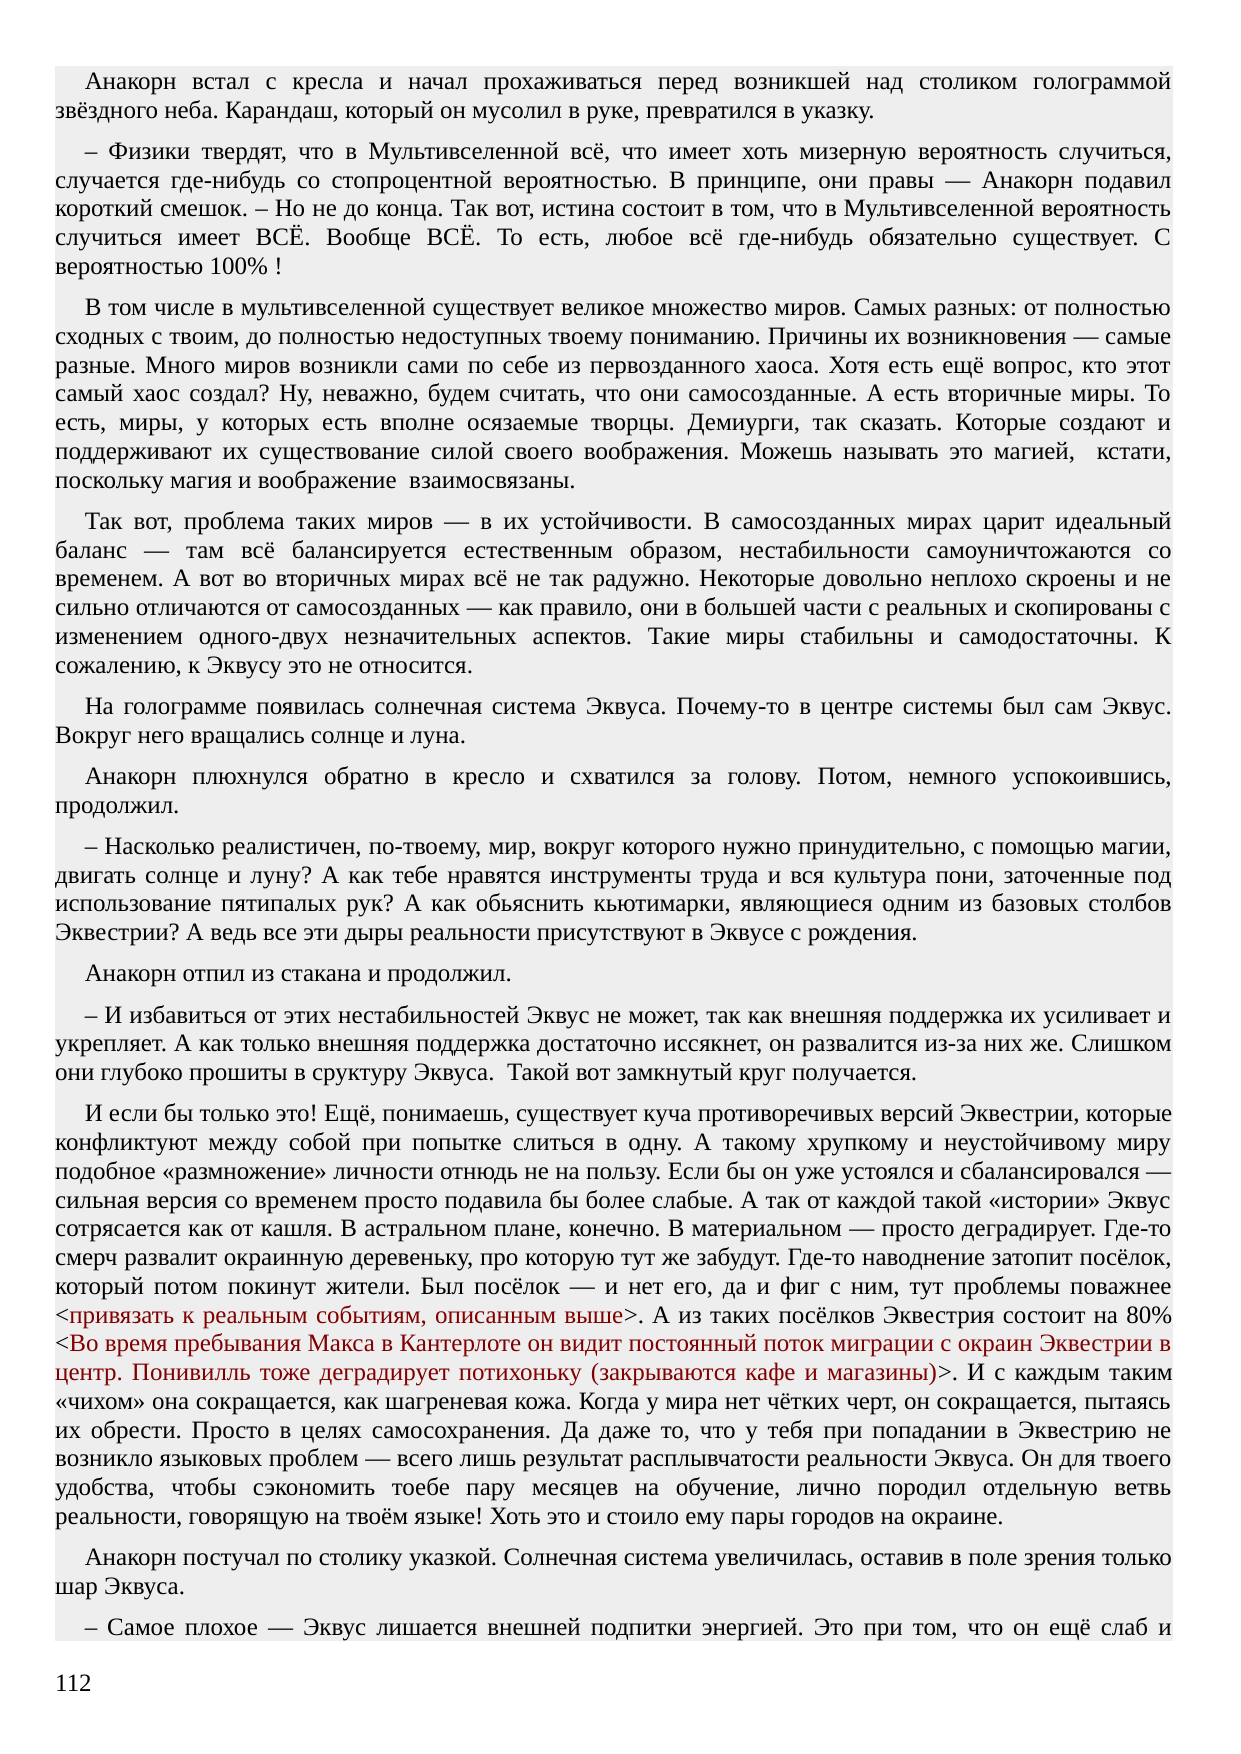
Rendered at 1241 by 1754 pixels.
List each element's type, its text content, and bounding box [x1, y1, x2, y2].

text Анакорн плюхнулся обратно в кресло и схватился за голову. Потом, немного успокоившись, продолжил. [55, 761, 1173, 818]
text Анакорн постучал по столику указкой. Солнечная система увеличилась, оставив в поле зрения только шар Эквуса. [55, 1542, 1173, 1600]
text На голограмме появилась солнечная система Эквуса. Почему-то в центре системы был сам Эквус. Вокруг него вращались солнце и луна. [55, 691, 1173, 748]
text – Физики твердят, что в Мультивселенной всё, что имеет хоть мизерную вероятность случиться, случается где-нибудь со стопроцентной вероятностью. В принципе, они правы — Анакорн подавил короткий смешок. – Но не до конца. Так вот, истина состоит в том, что в Мультивселенной вероятность случиться имеет ВСЁ. Вообще ВСЁ. То есть, любое всё где-нибудь обязательно существует. С вероятностью 100% ! [55, 136, 1173, 280]
text – И избавиться от этих нестабильностей Эквус не может, так как внешняя поддержка их усиливает и укрепляет. А как только внешняя поддержка достаточно иссякнет, он развалится из-за них же. Слишком они глубоко прошиты в сруктуру Эквуса. Такой вот замкнутый круг получается. [55, 1000, 1173, 1086]
text Анакорн отпил из стакана и продолжил. [55, 958, 1173, 987]
text Анакорн встал с кресла и начал прохаживаться перед возникшей над столиком голограммой звёздного неба. Карандаш, который он мусолил в руке, превратился в указку. [55, 66, 1173, 123]
text – Насколько реалистичен, по-твоему, мир, вокруг которого нужно принудительно, с помощью магии, двигать солнце и луну? А как тебе нравятся инструменты труда и вся культура пони, заточенные под использование пятипалых рук? А как обьяснить кьютимарки, являющиеся одним из базовых столбов Эквестрии? А ведь все эти дыры реальности присутствуют в Эквусе с рождения. [55, 831, 1173, 946]
text – Самое плохое — Эквус лишается внешней подпитки энергией. Это при том, что он ещё слаб и [55, 1612, 1173, 1641]
text И если бы только это! Ещё, понимаешь, существует куча противоречивых версий Эквестрии, которые конфликтуют между собой при попытке слиться в одну. А такому хрупкому и неустойчивому миру подобное «размножение» личности отнюдь не на пользу. Если бы он уже устоялся и сбалансировался — сильная версия со временем просто подавила бы более слабые. А так от каждой такой «истории» Эквус сотрясается как от кашля. В астральном плане, конечно. В материальном — просто деградирует. Где-то смерч развалит окраинную деревеньку, про которую тут же забудут. Где-то наводнение затопит посёлок, который потом покинут жители. Был посёлок — и нет его, да и фиг с ним, тут проблемы поважнее <привязать к реальным событиям, описанным выше>. А из таких посёлков Эквестрия состоит на 80% <Во время пребывания Макса в Кантерлоте он видит постоянный поток миграции с окраин Эквестрии в центр. Понивилль тоже деградирует потихоньку (закрываются кафе и магазины)>. И с каждым таким «чихом» она сокращается, как шагреневая кожа. Когда у мира нет чётких черт, он сокращается, пытаясь их обрести. Просто в целях самосохранения. Да даже то, что у тебя при попадании в Эквестрию не возникло языковых проблем — всего лишь результат расплывчатости реальности Эквуса. Он для твоего удобства, чтобы сэкономить тоебе пару месяцев на обучение, лично породил отдельную ветвь реальности, говорящую на твоём языке! Хоть это и стоило ему пары городов на окраине. [55, 1098, 1173, 1530]
text В том числе в мультивселенной существует великое множество миров. Самых разных: от полностью сходных с твоим, до полностью недоступных твоему пониманию. Причины их возникновения — самые разные. Много миров возникли сами по себе из первозданного хаоса. Хотя есть ещё вопрос, кто этот самый хаос создал? Ну, неважно, будем считать, что они самосозданные. А есть вторичные миры. То есть, миры, у которых есть вполне осязаемые творцы. Демиурги, так сказать. Которые создают и поддерживают их существование силой своего воображения. Можешь называть это магией, кстати, поскольку магия и воображение взаимосвязаны. [55, 292, 1173, 493]
text Так вот, проблема таких миров — в их устойчивости. В самосозданных мирах царит идеальный баланс — там всё балансируется естественным образом, нестабильности самоуничтожаются со временем. А вот во вторичных мирах всё не так радужно. Некоторые довольно неплохо скроены и не сильно отличаются от самосозданных — как правило, они в большей части с реальных и скопированы с изменением одного-двух незначительных аспектов. Такие миры стабильны и самодостаточны. К сожалению, к Эквусу это не относится. [55, 506, 1173, 678]
